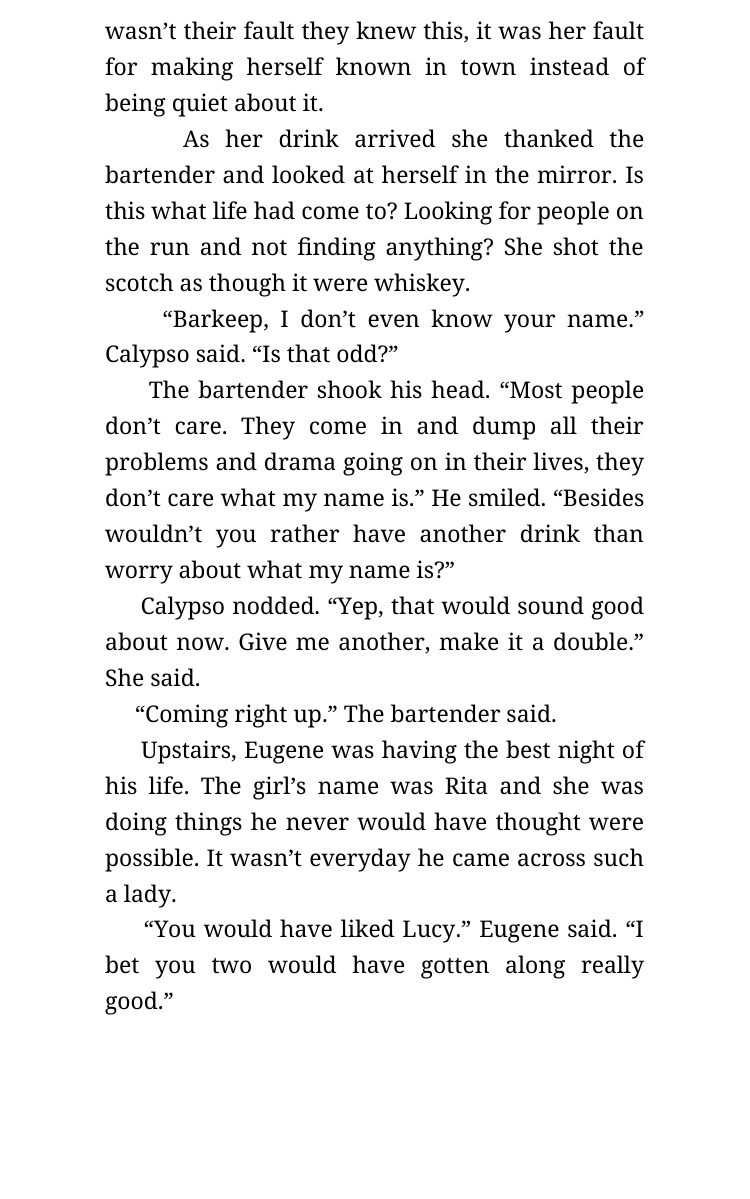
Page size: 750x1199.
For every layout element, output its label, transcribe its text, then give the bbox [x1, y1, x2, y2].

text As her drink arrived she thanked the bartender and looked at herself in the mirror. Is this what life had come to? Looking for people on the run and not finding anything? She shot the scotch as though it were whiskey. [105, 123, 645, 298]
text The bartender shook his head. “Most people don’t care. They come in and dump all their problems and drama going on in their lives, they don’t care what my name is.” He smiled. “Besides wouldn’t you rather have another drink than worry about what my name is?” [105, 374, 645, 585]
text Calypso nodded. “Yep, that would sound good about now. Give me another, make it a double.” She said. [105, 590, 645, 693]
text “Barkeep, I don’t even know your name.” Calypso said. “Is that odd?” [105, 302, 645, 370]
text “Coming right up.” The bartender said. [105, 698, 645, 729]
text Upstairs, Eugene was having the best night of his life. The girl’s name was Rita and she was doing things he never would have thought were possible. It wasn’t everyday he came across such a lady. [105, 734, 645, 909]
text “You would have liked Lucy.” Eugene said. “I bet you two would have gotten along really good.” [105, 913, 645, 1017]
text wasn’t their fault they knew this, it was her fault for making herself known in town instead of being quiet about it. [105, 15, 645, 118]
